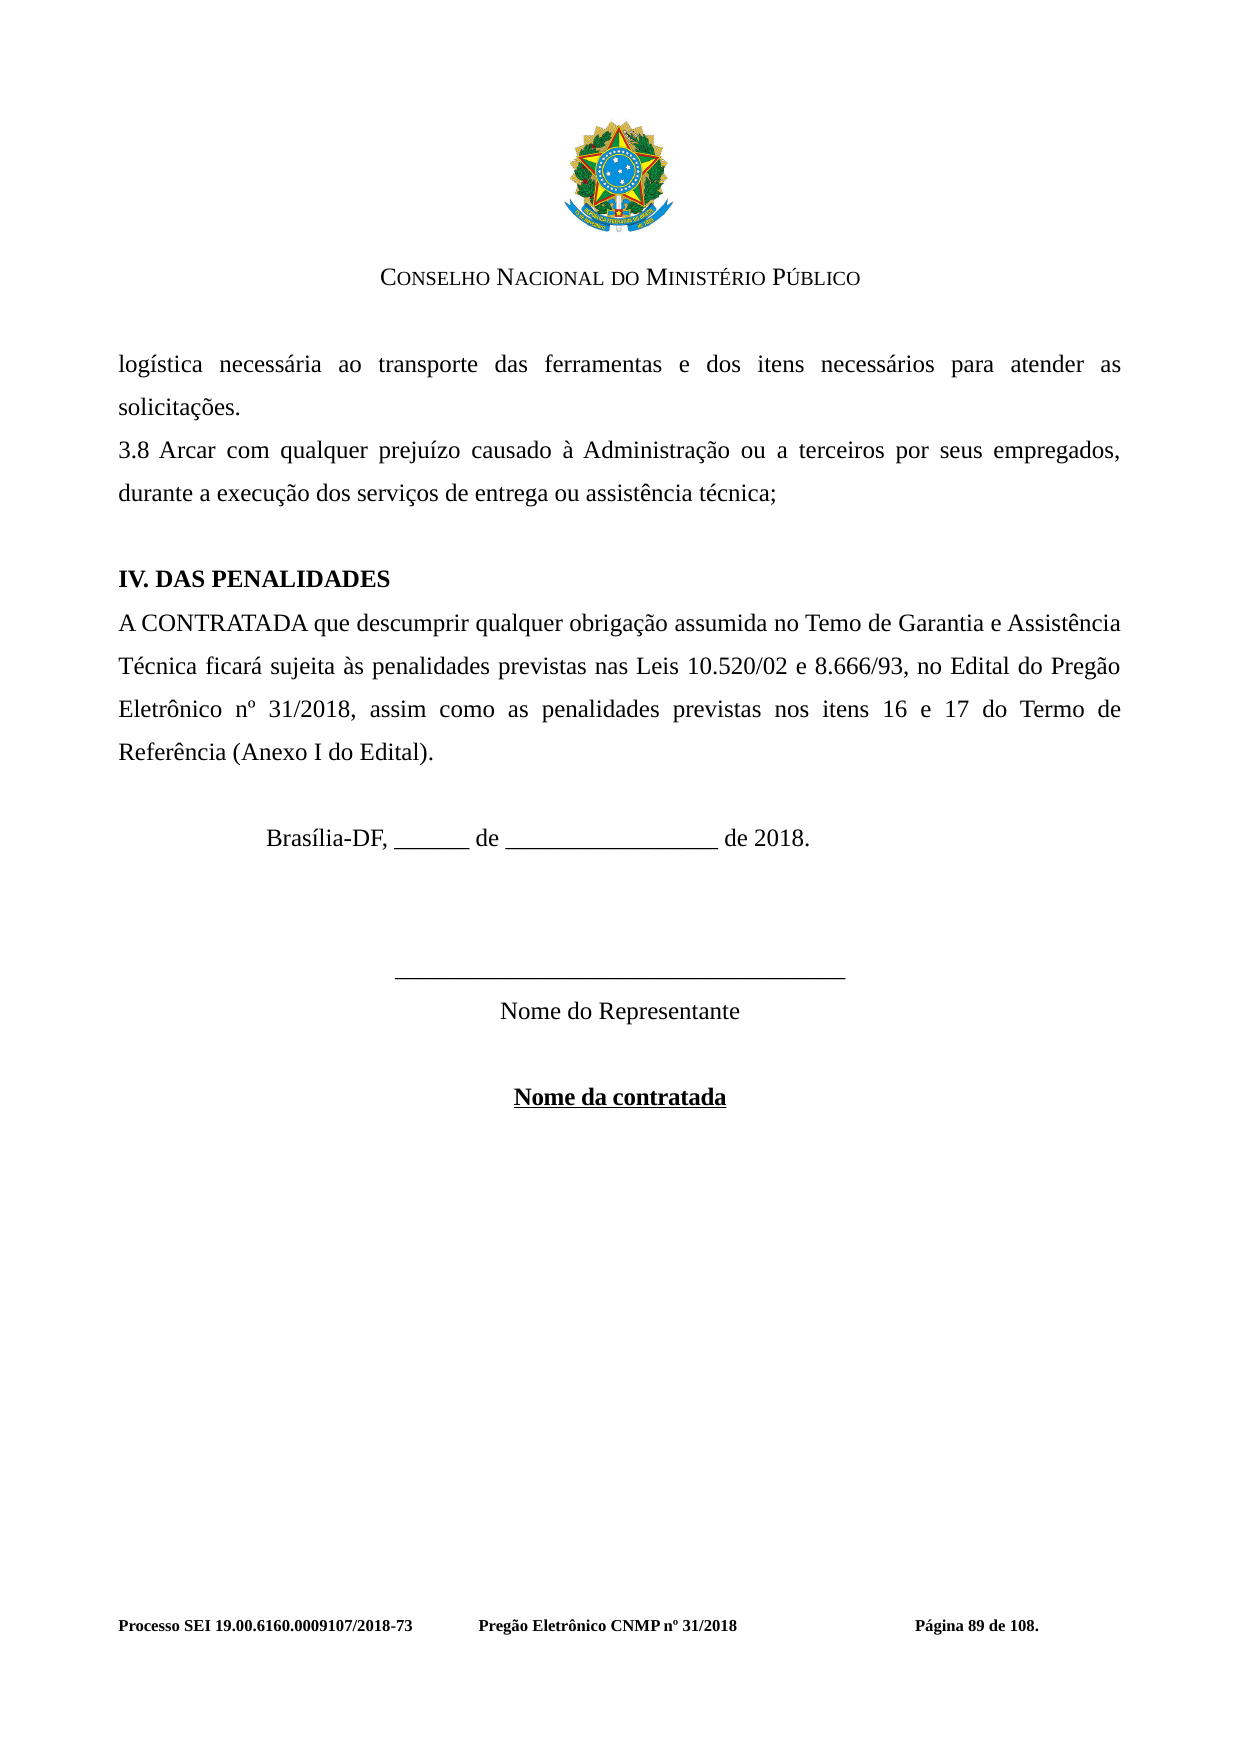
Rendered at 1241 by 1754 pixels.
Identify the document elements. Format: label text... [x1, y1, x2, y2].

text ____________________________________ [118, 953, 1122, 981]
text Nome do Representante [118, 996, 1122, 1024]
text 3.8 Arcar com qualquer prejuízo causado à Administração ou a terceiros por seus empregados, durante a execução dos serviços de entrega ou assistência técnica; [118, 435, 1122, 507]
text logística necessária ao transporte das ferramentas e dos itens necessários para atender as solicitações. [118, 349, 1122, 421]
text Brasília-DF, ______ de _________________ de 2018. [118, 823, 1122, 852]
text IV. DAS PENALIDADES [118, 564, 1122, 593]
text Nome da contratada [118, 1082, 1122, 1111]
text A CONTRATADA que descumprir qualquer obrigação assumida no Temo de Garantia e Assistência Técnica ficará sujeita às penalidades previstas nas Leis 10.520/02 e 8.666/93, no Edital do Pregão Eletrônico nº 31/2018, assim como as penalidades previstas nos itens 16 e 17 do Termo de Referência (Anexo I do Edital). [118, 608, 1122, 766]
